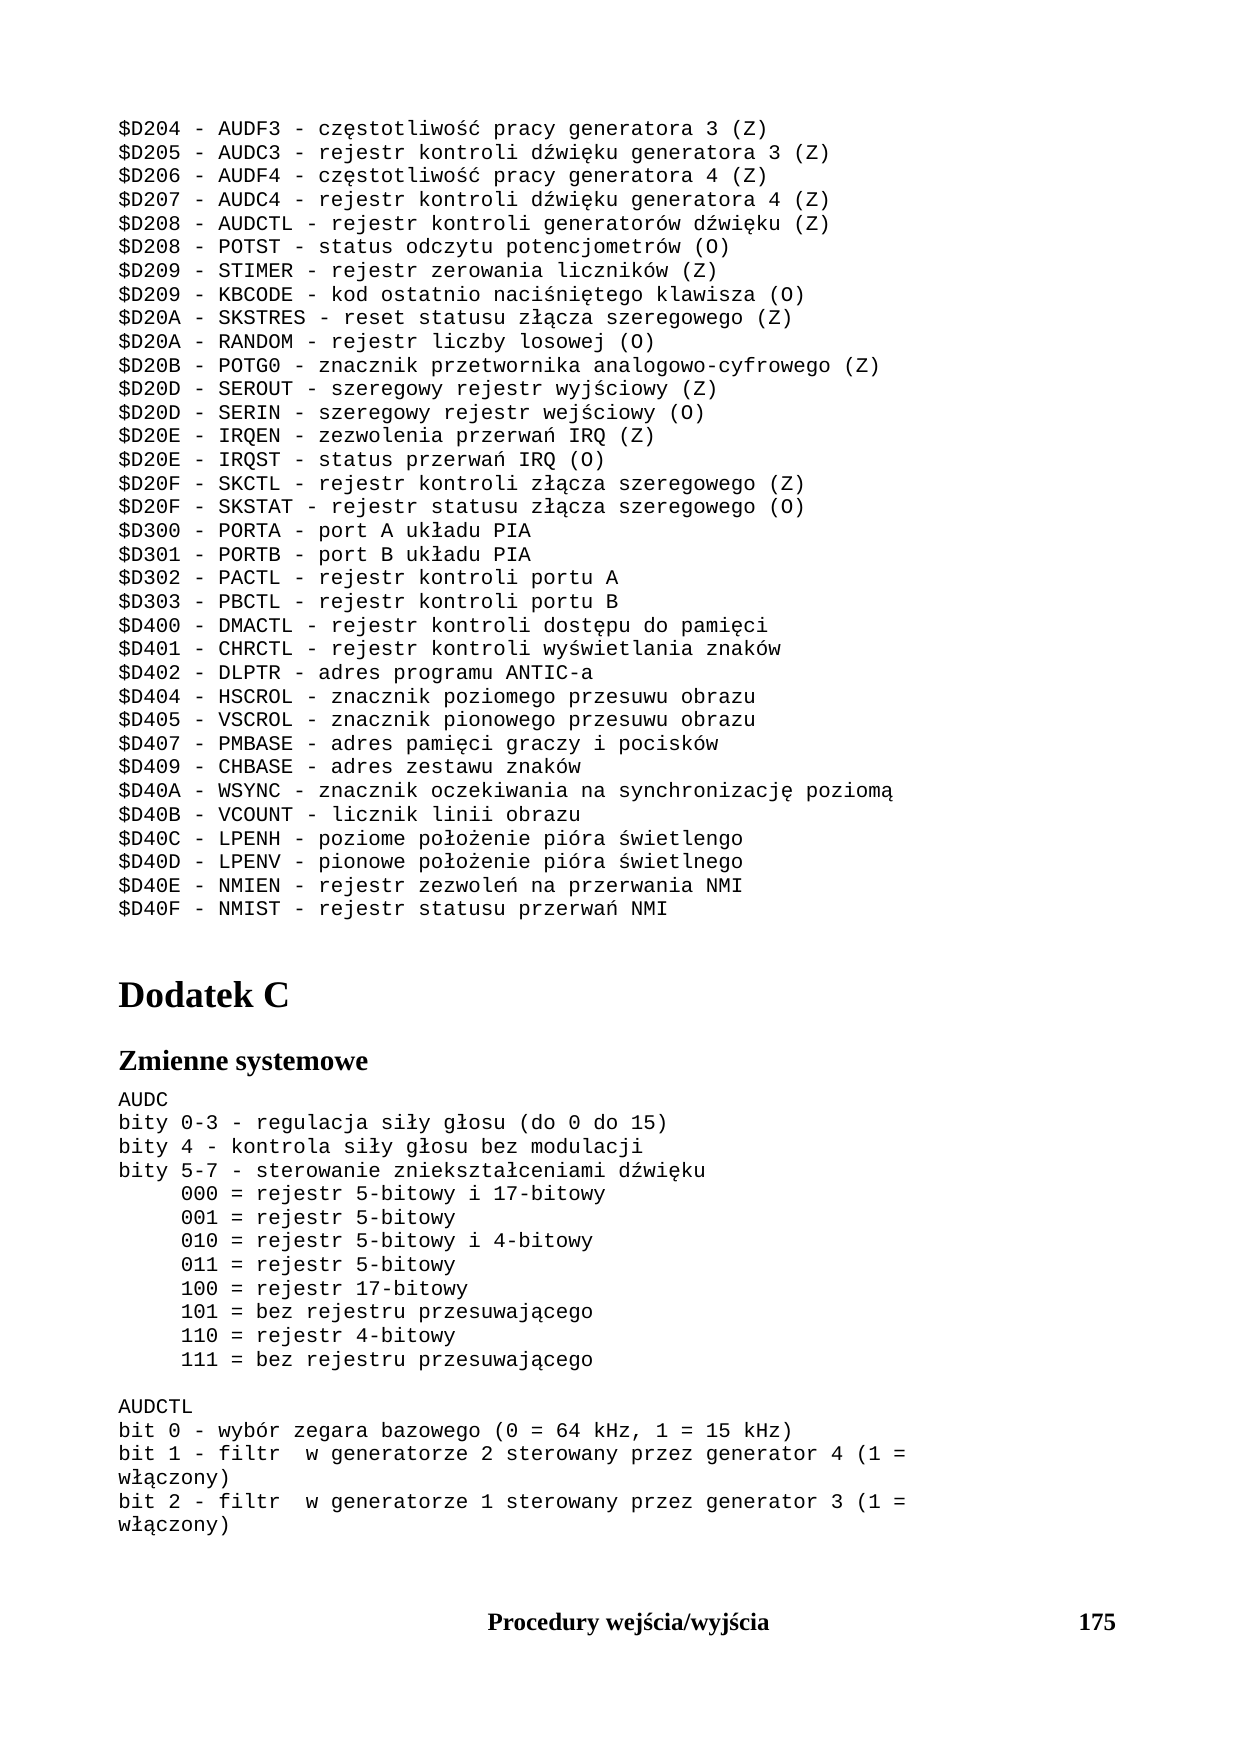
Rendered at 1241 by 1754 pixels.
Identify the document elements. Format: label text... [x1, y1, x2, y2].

text $D407 - PMBASE - adres pamięci graczy i pocisków [118, 733, 1122, 757]
text 000 = rejestr 5-bitowy i 17-bitowy [118, 1183, 1122, 1207]
text $D20D - SERIN - szeregowy rejestr wejściowy (O) [118, 402, 1122, 426]
subtitle Dodatek C [118, 972, 1122, 1016]
text 110 = rejestr 4-bitowy [118, 1325, 1122, 1349]
text $D20F - SKSTAT - rejestr statusu złącza szeregowego (O) [118, 496, 1122, 520]
text $D207 - AUDC4 - rejestr kontroli dźwięku generatora 4 (Z) [118, 189, 1122, 213]
text $D20F - SKCTL - rejestr kontroli złącza szeregowego (Z) [118, 473, 1122, 496]
text $D302 - PACTL - rejestr kontroli portu A [118, 567, 1122, 591]
text $D209 - STIMER - rejestr zerowania liczników (Z) [118, 260, 1122, 284]
text bit 0 - wybór zegara bazowego (0 = 64 kHz, 1 = 15 kHz) [118, 1420, 1122, 1443]
text $D20D - SEROUT - szeregowy rejestr wyjściowy (Z) [118, 378, 1122, 402]
text $D300 - PORTA - port A układu PIA [118, 520, 1122, 544]
text włączony) [118, 1514, 1122, 1538]
text 100 = rejestr 17-bitowy [118, 1278, 1122, 1301]
text $D209 - KBCODE - kod ostatnio naciśniętego klawisza (O) [118, 284, 1122, 307]
text włączony) [118, 1467, 1122, 1491]
text bity 5-7 - sterowanie zniekształceniami dźwięku [118, 1159, 1122, 1183]
text $D301 - PORTB - port B układu PIA [118, 544, 1122, 567]
text $D400 - DMACTL - rejestr kontroli dostępu do pamięci [118, 615, 1122, 638]
text bity 0-3 - regulacja siły głosu (do 0 do 15) [118, 1112, 1122, 1136]
text $D20E - IRQEN - zezwolenia przerwań IRQ (Z) [118, 426, 1122, 449]
text $D402 - DLPTR - adres programu ANTIC-a [118, 662, 1122, 686]
text $D40C - LPENH - poziome położenie pióra świetlengo [118, 827, 1122, 851]
text $D206 - AUDF4 - częstotliwość pracy generatora 4 (Z) [118, 165, 1122, 189]
text $D40F - NMIST - rejestr statusu przerwań NMI [118, 898, 1122, 922]
text $D40D - LPENV - pionowe położenie pióra świetlnego [118, 851, 1122, 875]
text $D20A - RANDOM - rejestr liczby losowej (O) [118, 331, 1122, 354]
text $D20B - POTG0 - znacznik przetwornika analogowo-cyfrowego (Z) [118, 354, 1122, 378]
text bit 1 - filtr w generatorze 2 sterowany przez generator 4 (1 = [118, 1443, 1122, 1467]
text bity 4 - kontrola siły głosu bez modulacji [118, 1136, 1122, 1159]
text $D409 - CHBASE - adres zestawu znaków [118, 757, 1122, 780]
text AUDCTL [118, 1396, 1122, 1420]
text AUDC [118, 1089, 1122, 1112]
text 111 = bez rejestru przesuwającego [118, 1349, 1122, 1372]
text $D404 - HSCROL - znacznik poziomego przesuwu obrazu [118, 686, 1122, 709]
text $D208 - POTST - status odczytu potencjometrów (O) [118, 236, 1122, 260]
text $D205 - AUDC3 - rejestr kontroli dźwięku generatora 3 (Z) [118, 142, 1122, 165]
text bit 2 - filtr w generatorze 1 sterowany przez generator 3 (1 = [118, 1491, 1122, 1514]
text $D40B - VCOUNT - licznik linii obrazu [118, 804, 1122, 827]
text $D401 - CHRCTL - rejestr kontroli wyświetlania znaków [118, 638, 1122, 662]
text $D40E - NMIEN - rejestr zezwoleń na przerwania NMI [118, 875, 1122, 898]
text 101 = bez rejestru przesuwającego [118, 1301, 1122, 1325]
subtitle Zmienne systemowe [118, 1043, 1122, 1076]
text $D20E - IRQST - status przerwań IRQ (O) [118, 449, 1122, 473]
text 010 = rejestr 5-bitowy i 4-bitowy [118, 1231, 1122, 1254]
text $D40A - WSYNC - znacznik oczekiwania na synchronizację poziomą [118, 780, 1122, 804]
text $D405 - VSCROL - znacznik pionowego przesuwu obrazu [118, 709, 1122, 733]
text $D208 - AUDCTL - rejestr kontroli generatorów dźwięku (Z) [118, 213, 1122, 236]
text $D303 - PBCTL - rejestr kontroli portu B [118, 591, 1122, 615]
text 011 = rejestr 5-bitowy [118, 1254, 1122, 1278]
text $D204 - AUDF3 - częstotliwość pracy generatora 3 (Z) [118, 118, 1122, 142]
text 001 = rejestr 5-bitowy [118, 1207, 1122, 1231]
text $D20A - SKSTRES - reset statusu złącza szeregowego (Z) [118, 307, 1122, 331]
